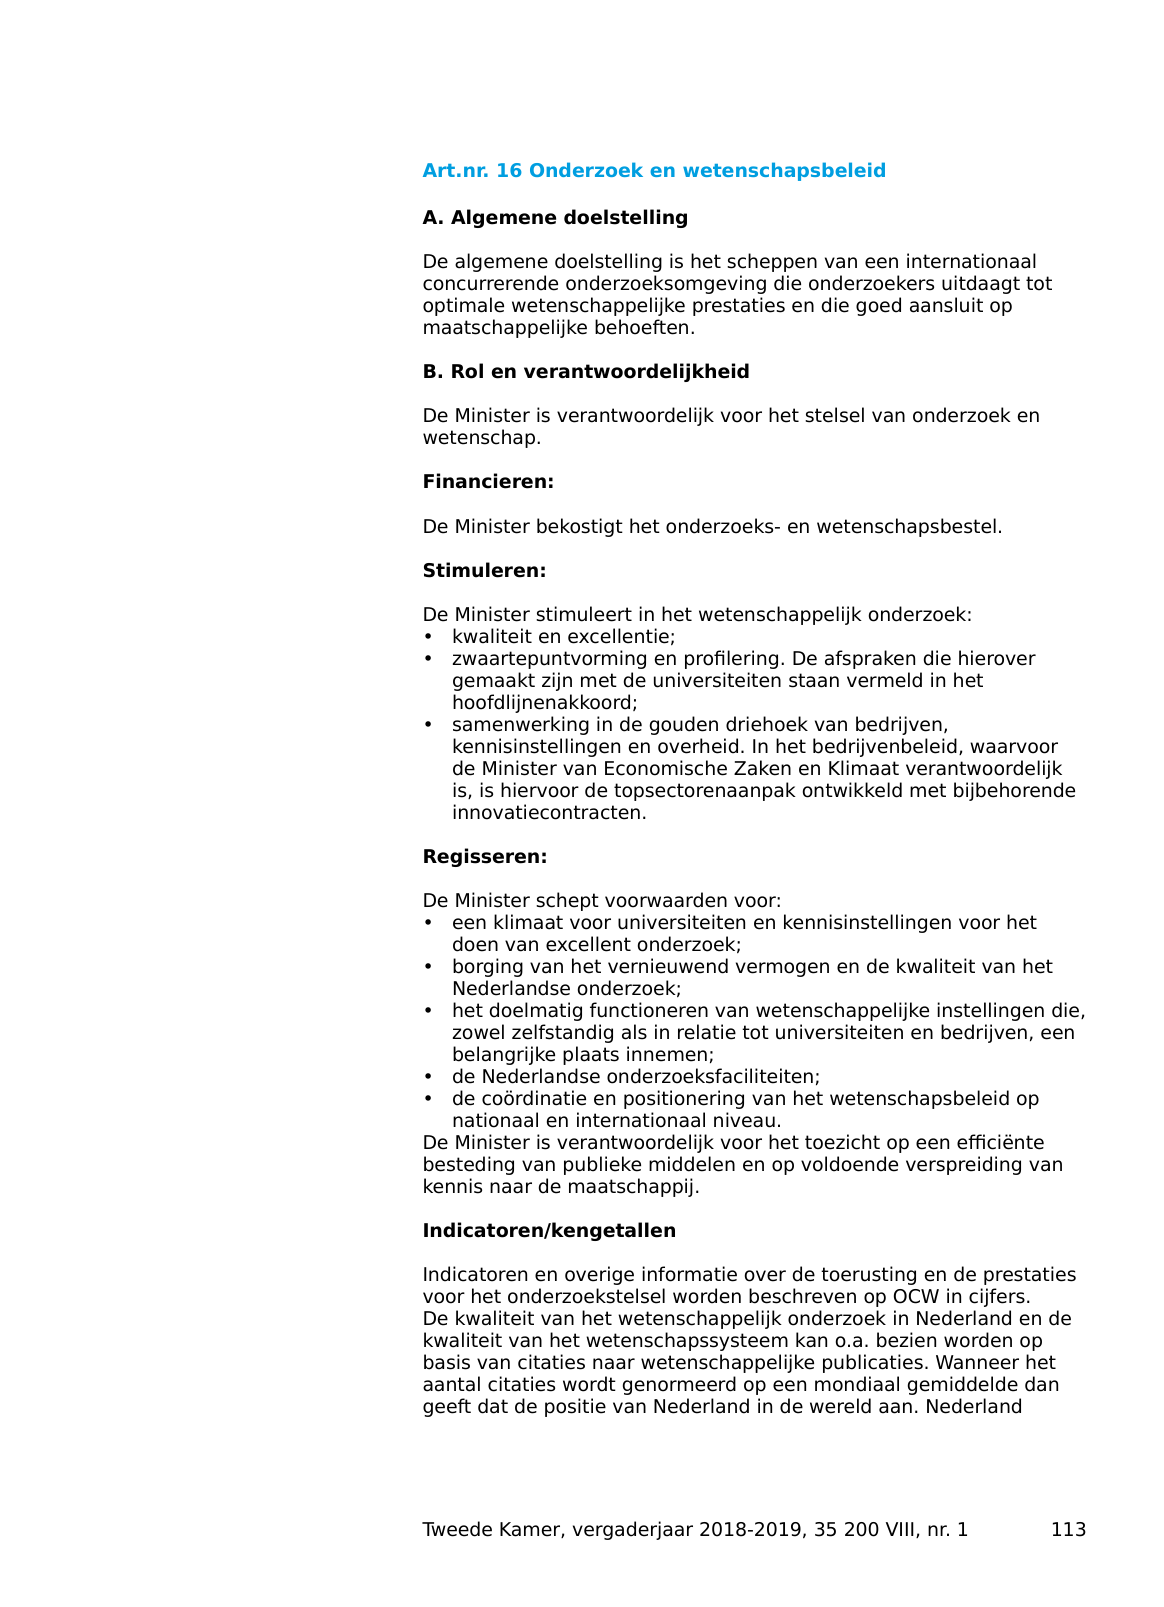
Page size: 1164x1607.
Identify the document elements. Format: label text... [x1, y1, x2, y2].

text • borging van het vernieuwend vermogen en de kwaliteit van het Nederlandse onderzoek; [422, 956, 1087, 1000]
subtitle Art.nr. 16 Onderzoek en wetenschapsbeleid [422, 160, 1087, 182]
text De Minister is verantwoordelijk voor het toezicht op een efficiënte besteding van publieke middelen en op voldoende verspreiding van kennis naar de maatschappij. [422, 1132, 1087, 1198]
text De Minister is verantwoordelijk voor het stelsel van onderzoek en wetenschap. [422, 405, 1087, 449]
text De Minister bekostigt het onderzoeks- en wetenschapsbestel. [422, 516, 1087, 538]
text De Minister schept voorwaarden voor: [422, 890, 1087, 912]
text • het doelmatig functioneren van wetenschappelijke instellingen die, zowel zelfstandig als in relatie tot universiteiten en bedrijven, een belangrijke plaats innemen; [422, 1000, 1087, 1066]
subtitle Indicatoren/kengetallen [422, 1220, 1087, 1242]
subtitle A. Algemene doelstelling [422, 207, 1087, 229]
text • zwaartepuntvorming en profilering. De afspraken die hierover gemaakt zijn met de universiteiten staan vermeld in het hoofdlijnenakkoord; [422, 648, 1087, 714]
text • de coördinatie en positionering van het wetenschapsbeleid op nationaal en internationaal niveau. [422, 1088, 1087, 1132]
text • een klimaat voor universiteiten en kennisinstellingen voor het doen van excellent onderzoek; [422, 912, 1087, 956]
text • samenwerking in de gouden driehoek van bedrijven, kennisinstellingen en overheid. In het bedrijvenbeleid, waarvoor de Minister van Economische Zaken en Klimaat verantwoordelijk is, is hiervoor de topsectorenaanpak ontwikkeld met bijbehorende innovatiecontracten. [422, 714, 1087, 824]
subtitle Financieren: [422, 471, 1087, 493]
text De algemene doelstelling is het scheppen van een internationaal concurrerende onderzoeksomgeving die onderzoekers uitdaagt tot optimale wetenschappelijke prestaties en die goed aansluit op maatschappelijke behoeften. [422, 251, 1087, 339]
text • kwaliteit en excellentie; [422, 626, 1087, 648]
text Indicatoren en overige informatie over de toerusting en de prestaties voor het onderzoekstelsel worden beschreven op OCW in cijfers. [422, 1264, 1087, 1308]
subtitle Stimuleren: [422, 560, 1087, 582]
subtitle B. Rol en verantwoordelijkheid [422, 361, 1087, 383]
text • de Nederlandse onderzoeksfaciliteiten; [422, 1066, 1087, 1088]
text De kwaliteit van het wetenschappelijk onderzoek in Nederland en de kwaliteit van het wetenschapssysteem kan o.a. bezien worden op basis van citaties naar wetenschappelijke publicaties. Wanneer het aantal citaties wordt genormeerd op een mondiaal gemiddelde dan geeft dat de positie van Nederland in de wereld aan. Nederland [422, 1308, 1087, 1418]
text De Minister stimuleert in het wetenschappelijk onderzoek: [422, 604, 1087, 626]
subtitle Regisseren: [422, 846, 1087, 868]
